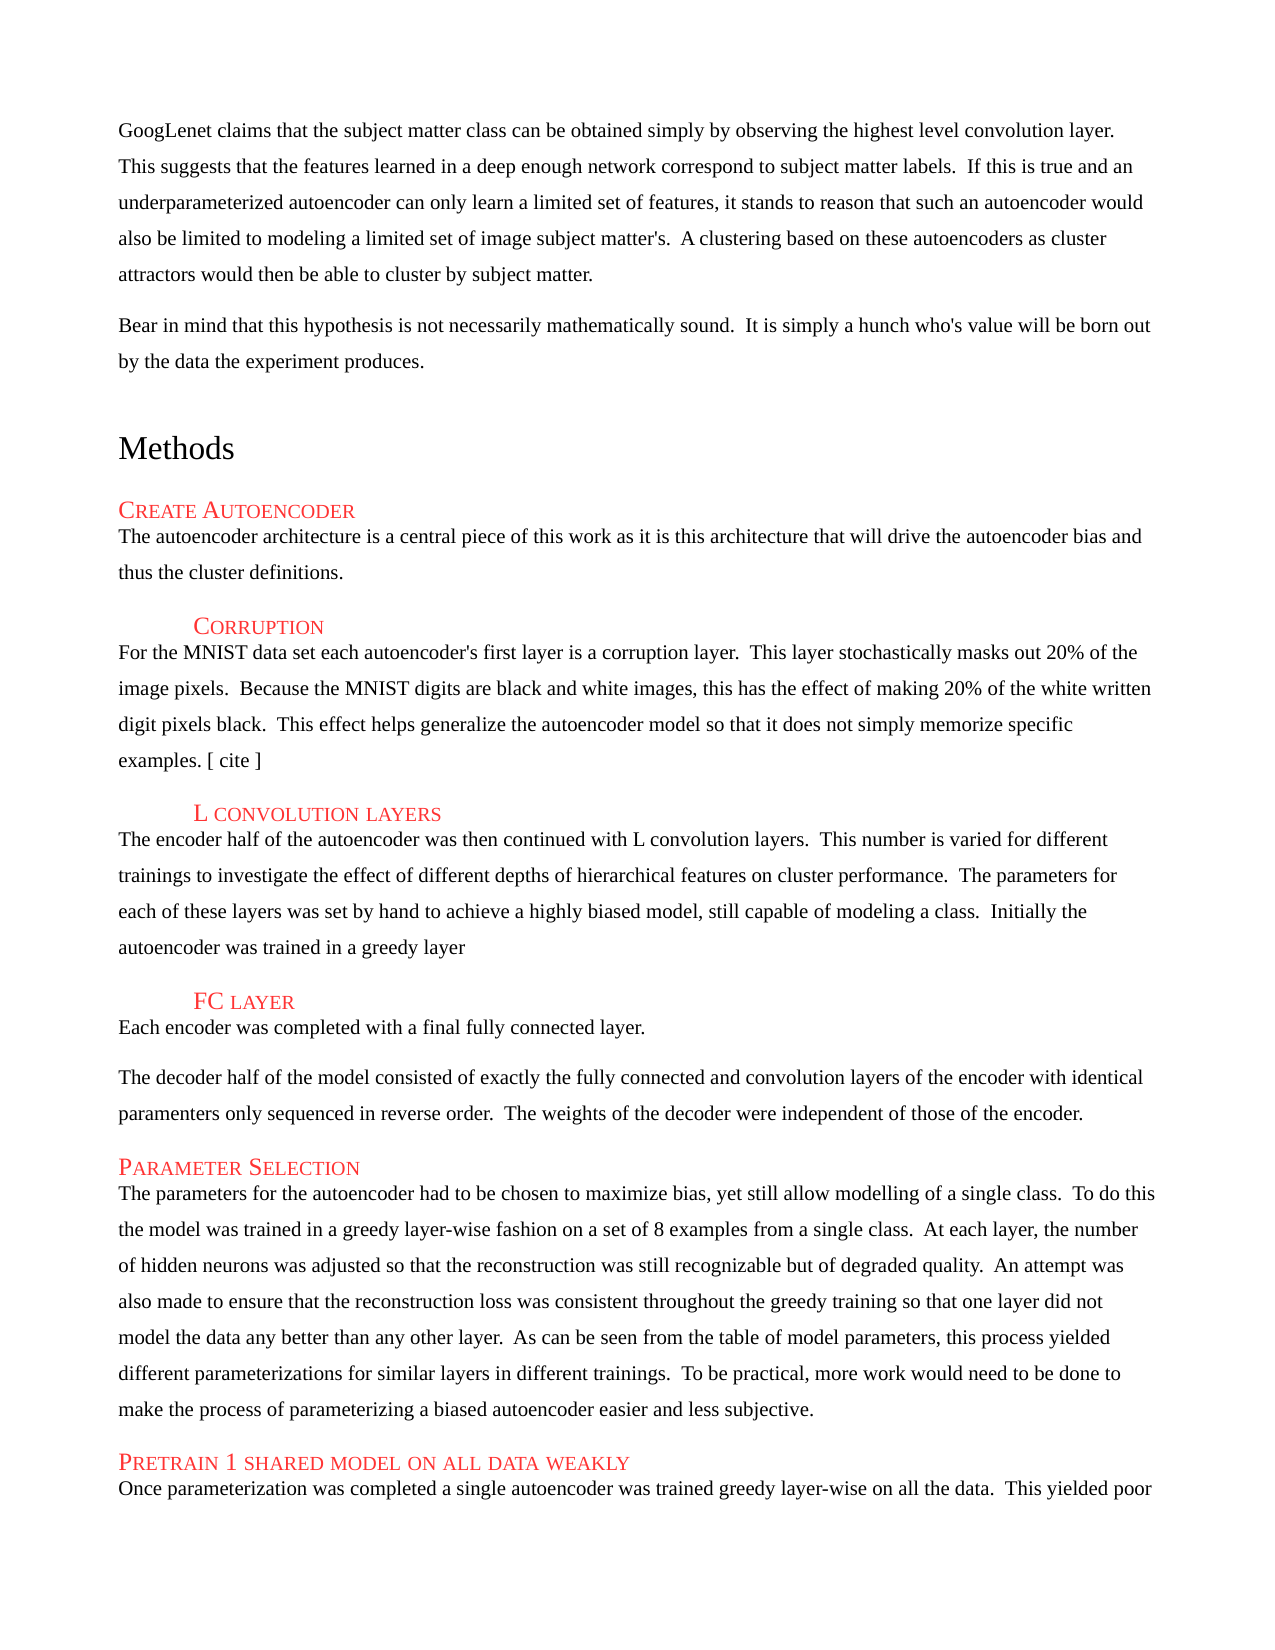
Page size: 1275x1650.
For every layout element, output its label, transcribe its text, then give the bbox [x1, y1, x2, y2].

text Once parameterization was completed a single autoencoder was trained greedy layer-wise on all the data. This yielded poor [118, 1476, 1157, 1500]
text The encoder half of the autoencoder was then continued with L convolution layers. This number is varied for different trainings to investigate the effect of different depths of hierarchical features on cluster performance. The parameters for each of these layers was set by hand to achieve a highly biased model, still capable of modeling a class. Initially the autoencoder was trained in a greedy layer [118, 827, 1157, 959]
text L convolution layers [118, 798, 1157, 827]
text The decoder half of the model consisted of exactly the fully connected and convolution layers of the encoder with identical paramenters only sequenced in reverse order. The weights of the decoder were independent of those of the encoder. [118, 1065, 1157, 1125]
text Pretrain 1 shared model on all data weakly [118, 1447, 1157, 1476]
text Methods [118, 428, 1157, 467]
text FC layer [118, 986, 1157, 1014]
text The autoencoder architecture is a central piece of this work as it is this architecture that will drive the autoencoder bias and thus the cluster definitions. [118, 524, 1157, 584]
text Parameter Selection [118, 1152, 1157, 1181]
text For the MNIST data set each autoencoder's first layer is a corruption layer. This layer stochastically masks out 20% of the image pixels. Because the MNIST digits are black and white images, this has the effect of making 20% of the white written digit pixels black. This effect helps generalize the autoencoder model so that it does not simply memorize specific examples. [ cite ] [118, 639, 1157, 772]
text The parameters for the autoencoder had to be chosen to maximize bias, yet still allow modelling of a single class. To do this the model was trained in a greedy layer-wise fashion on a set of 8 examples from a single class. At each layer, the number of hidden neurons was adjusted so that the reconstruction was still recognizable but of degraded quality. An attempt was also made to ensure that the reconstruction loss was consistent throughout the greedy training so that one layer did not model the data any better than any other layer. As can be seen from the table of model parameters, this process yielded different parameterizations for similar layers in different trainings. To be practical, more work would need to be done to make the process of parameterizing a biased autoencoder easier and less subjective. [118, 1181, 1157, 1421]
text GoogLenet claims that the subject matter class can be obtained simply by observing the highest level convolution layer. This suggests that the features learned in a deep enough network correspond to subject matter labels. If this is true and an underparameterized autoencoder can only learn a limited set of features, it stands to reason that such an autoencoder would also be limited to modeling a limited set of image subject matter's. A clustering based on these autoencoders as cluster attractors would then be able to cluster by subject matter. [118, 118, 1157, 286]
text Corruption [118, 611, 1157, 639]
text Bear in mind that this hypothesis is not necessarily mathematically sound. It is simply a hunch who's value will be born out by the data the experiment produces. [118, 313, 1157, 373]
text Each encoder was completed with a final fully connected layer. [118, 1014, 1157, 1039]
text Create Autoencoder [118, 495, 1157, 524]
